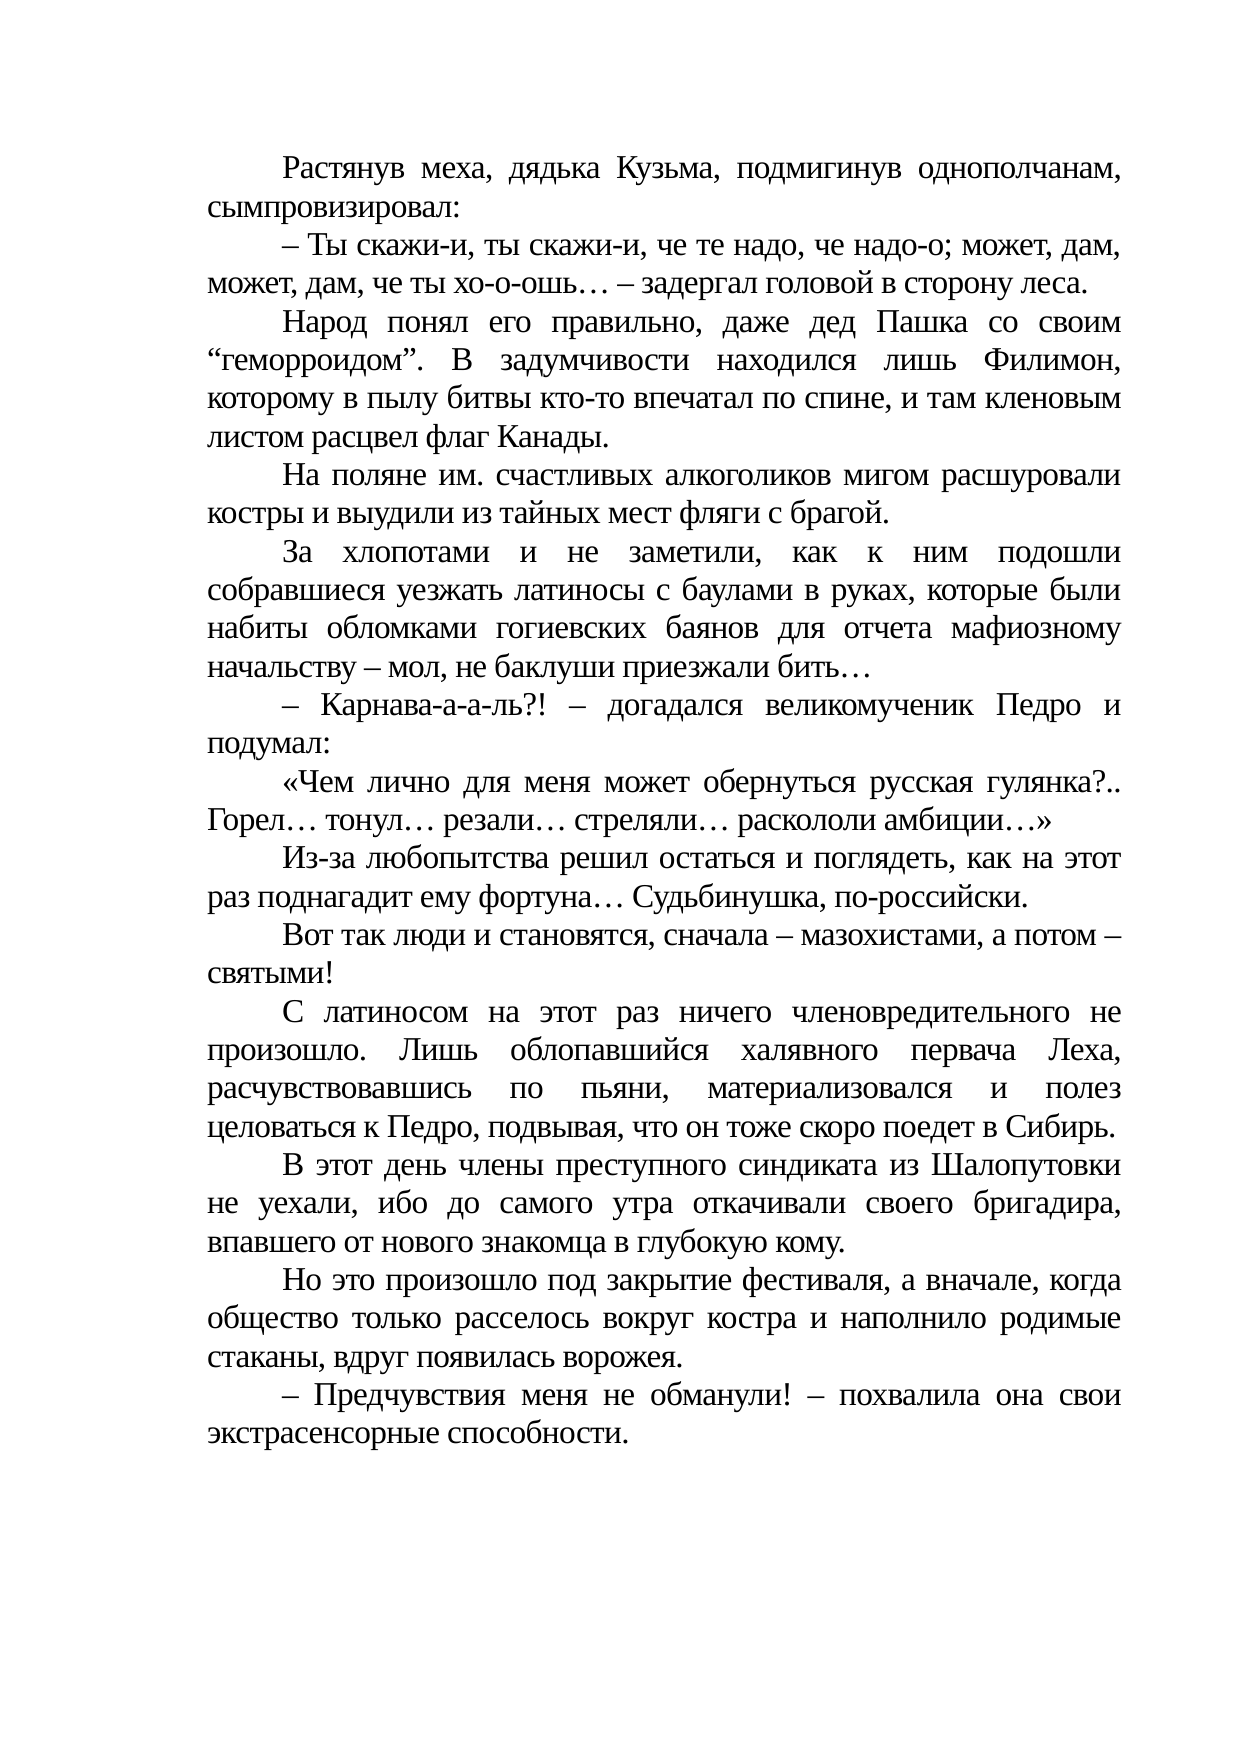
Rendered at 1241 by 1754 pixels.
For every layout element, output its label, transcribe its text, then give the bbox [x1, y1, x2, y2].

subtitle В этот день члены преступного синдиката из Шалопутовки не уехали, ибо до самого утра откачивали своего бригадира, впавшего от нового знакомца в глубокую кому. [207, 1144, 1122, 1259]
subtitle Из-за любопытства решил остаться и поглядеть, как на этот раз поднагадит ему фортуна… Судьбинушка, по-российски. [207, 838, 1122, 914]
subtitle «Чем лично для меня может обернуться русская гулянка?.. Горел… тонул… резали… стреляли… раскололи амбиции…» [207, 761, 1122, 838]
subtitle С латиносом на этот раз ничего членовредительного не произошло. Лишь облопавшийся халявного первача Леха, расчувствовавшись по пьяни, материализовался и полез целоваться к Педро, подвывая, что он тоже скоро поедет в Сибирь. [207, 991, 1122, 1144]
subtitle – Карнава-а-а-ль?! – догадался великомученик Педро и подумал: [207, 684, 1122, 761]
subtitle На поляне им. счастливых алкоголиков мигом расшуровали костры и выудили из тайных мест фляги с брагой. [207, 454, 1122, 531]
subtitle – Предчувствия меня не обманули! – похвалила она свои экстрасенсорные способности. [207, 1374, 1122, 1451]
subtitle Народ понял его правильно, даже дед Пашка со своим “геморроидом”. В задумчивости находился лишь Филимон, которому в пылу битвы кто-то впечатал по спине, и там кленовым листом расцвел флаг Канады. [207, 301, 1122, 454]
subtitle Вот так люди и становятся, сначала – мазохистами, а потом – святыми! [207, 914, 1122, 991]
subtitle Растянув меха, дядька Кузьма, подмигинув однополчанам, сымпровизировал: [207, 148, 1122, 224]
subtitle – Ты скажи-и, ты скажи-и, че те надо, че надо-о; может, дам, может, дам, че ты хо-о-ошь… – задергал головой в сторону леса. [207, 224, 1122, 301]
subtitle Но это произошло под закрытие фестиваля, а вначале, когда общество только расселось вокруг костра и наполнило родимые стаканы, вдруг появилась ворожея. [207, 1259, 1122, 1374]
subtitle За хлопотами и не заметили, как к ним подошли собравшиеся уезжать латиносы с баулами в руках, которые были набиты обломками гогиевских баянов для отчета мафиозному начальству – мол, не баклуши приезжали бить… [207, 531, 1122, 684]
